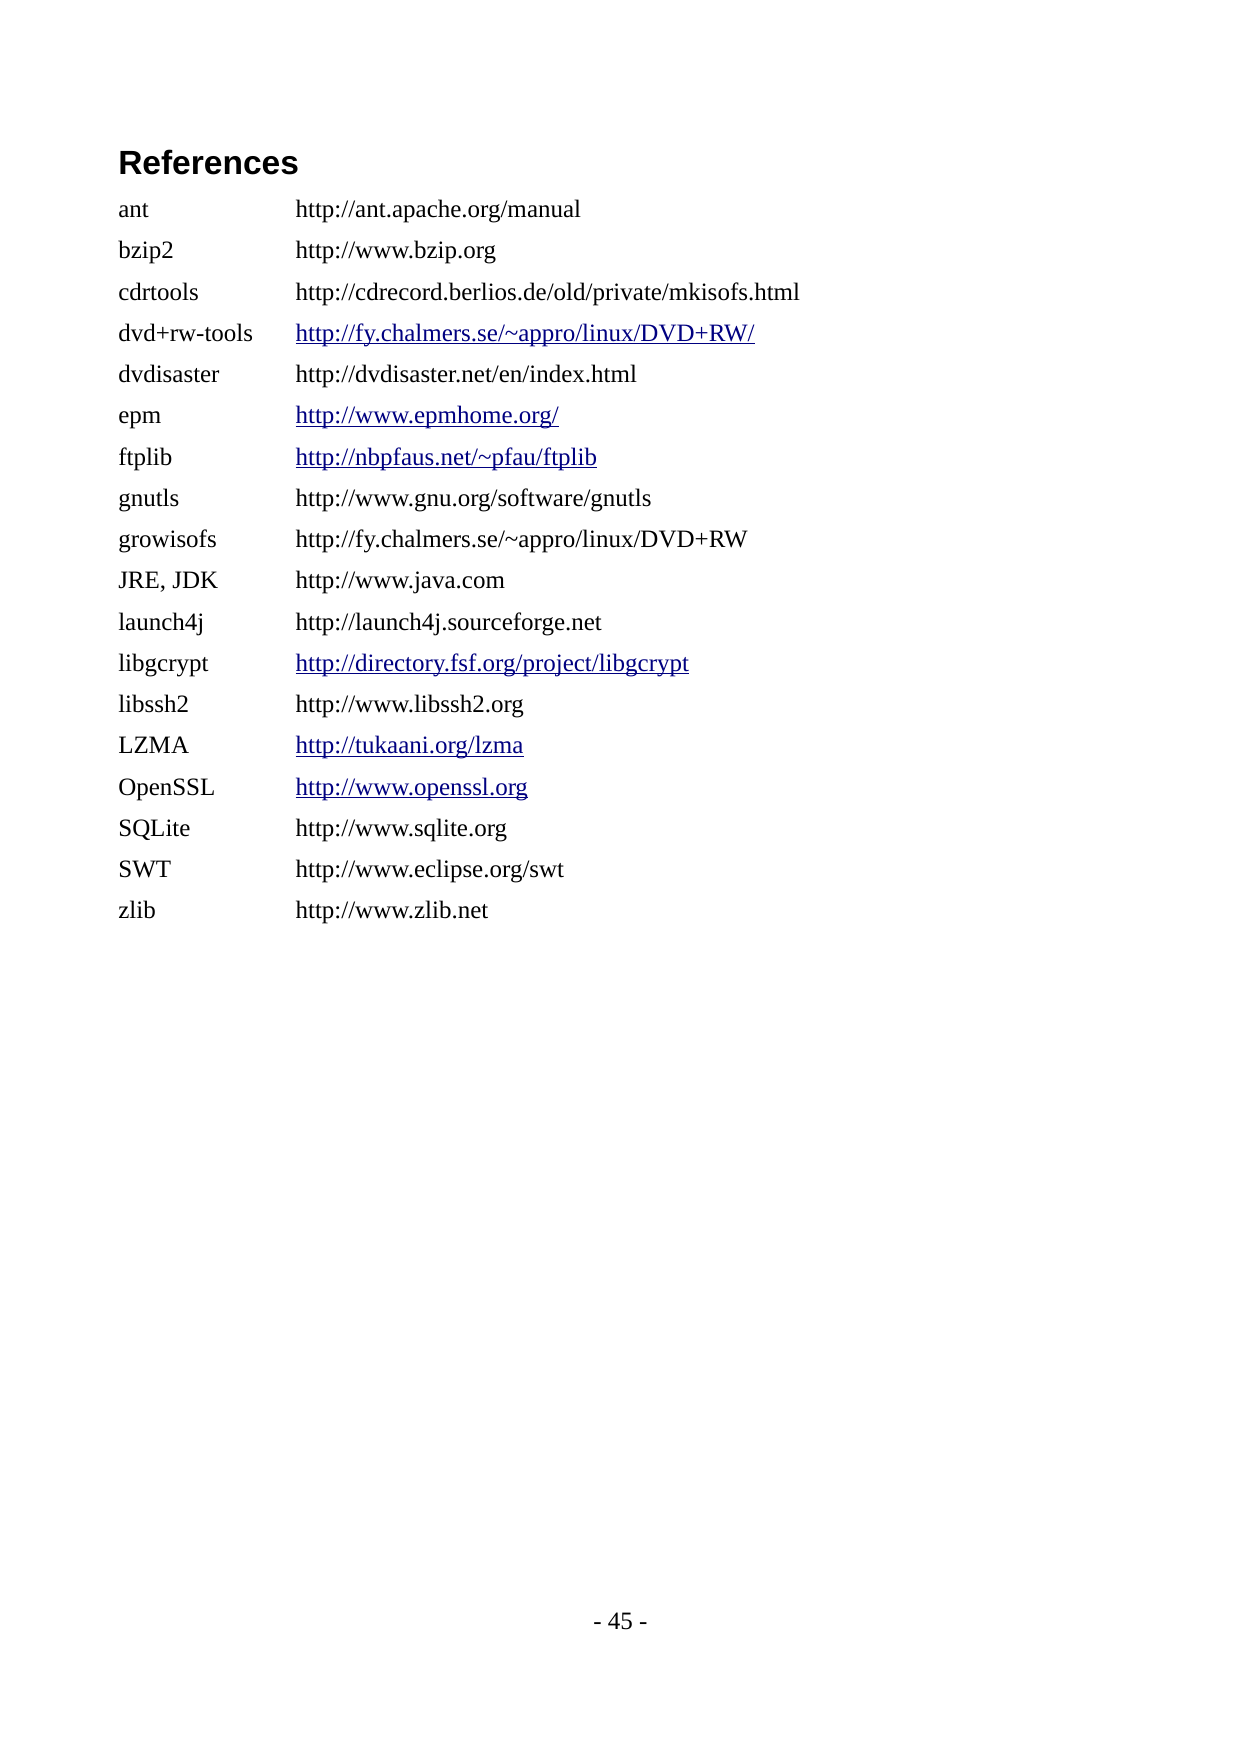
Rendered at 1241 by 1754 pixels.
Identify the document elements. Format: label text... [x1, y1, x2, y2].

text ftplib http://nbpfaus.net/~pfau/ftplib [118, 442, 1122, 471]
text libgcrypt http://directory.fsf.org/project/libgcrypt [118, 648, 1122, 677]
text libssh2 http://www.libssh2.org [118, 689, 1122, 718]
text epm http://www.epmhome.org/ [118, 401, 1122, 429]
text OpenSSL http://www.openssl.org [118, 772, 1122, 801]
text ant http://ant.apache.org/manual [118, 194, 1122, 223]
text cdrtools http://cdrecord.berlios.de/old/private/mkisofs.html [118, 277, 1122, 306]
text launch4j http://launch4j.sourceforge.net [118, 607, 1122, 636]
text dvdisaster http://dvdisaster.net/en/index.html [118, 359, 1122, 388]
text LZMA http://tukaani.org/lzma [118, 731, 1122, 759]
text SQLite http://www.sqlite.org [118, 813, 1122, 842]
text SWT http://www.eclipse.org/swt [118, 854, 1122, 883]
subtitle References [118, 143, 1122, 182]
text JRE, JDK http://www.java.com [118, 566, 1122, 594]
text gnutls http://www.gnu.org/software/gnutls [118, 483, 1122, 512]
text bzip2 http://www.bzip.org [118, 236, 1122, 264]
text dvd+rw-tools http://fy.chalmers.se/~appro/linux/DVD+RW/ [118, 318, 1122, 347]
text growisofs http://fy.chalmers.se/~appro/linux/DVD+RW [118, 524, 1122, 553]
text zlib http://www.zlib.net [118, 896, 1122, 924]
